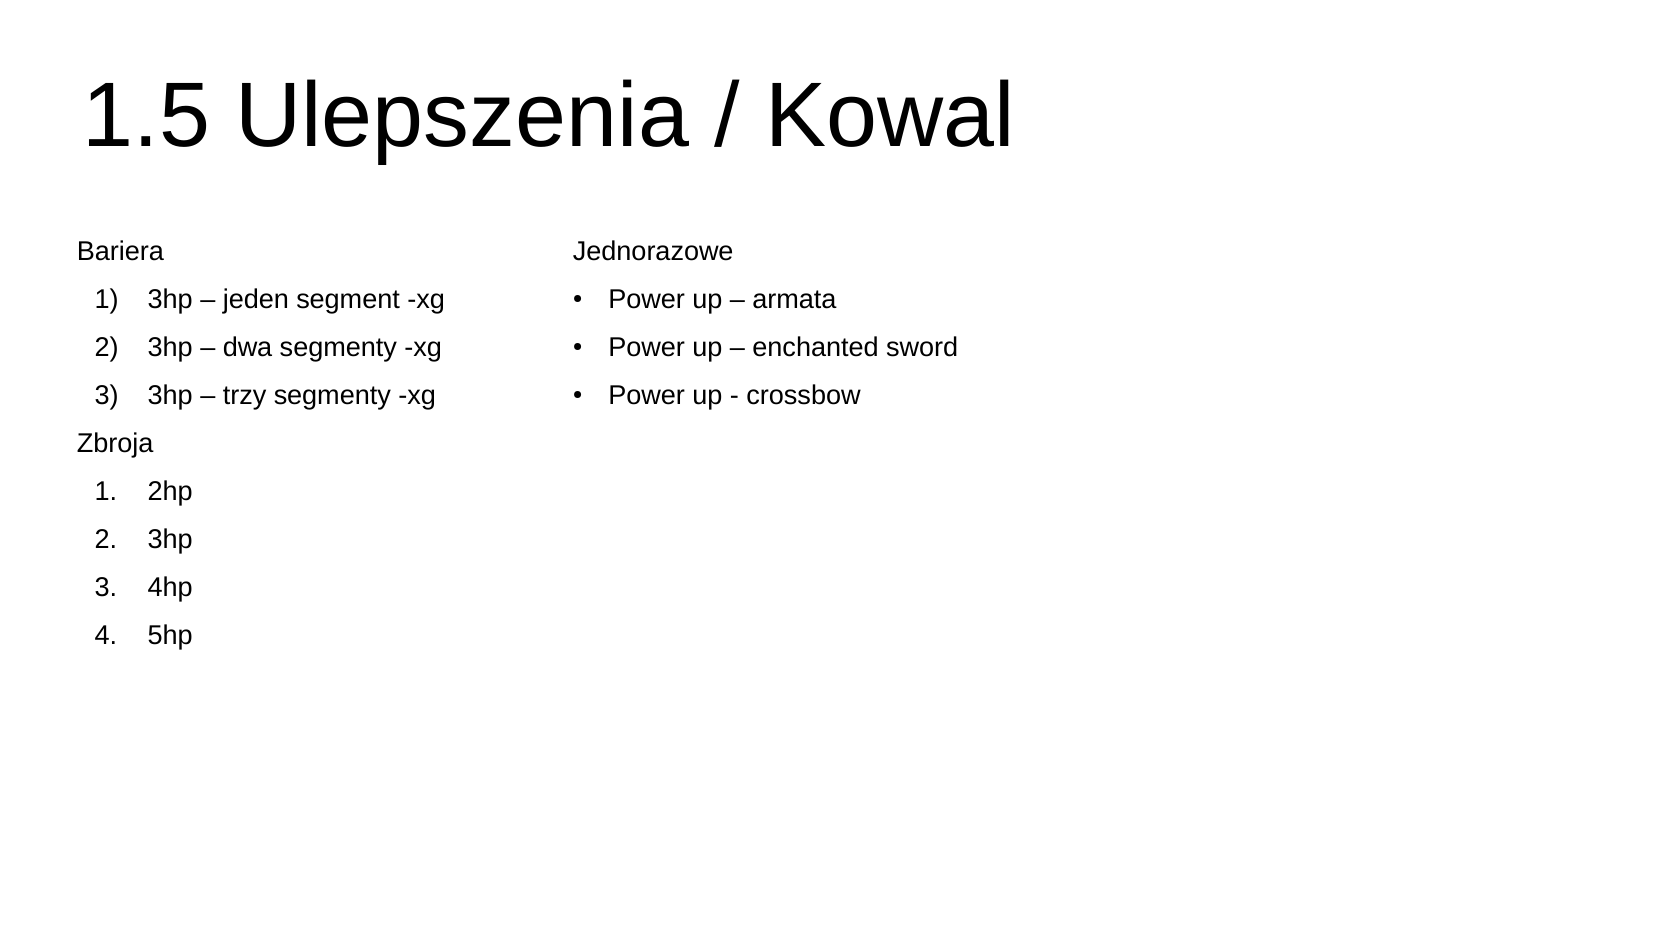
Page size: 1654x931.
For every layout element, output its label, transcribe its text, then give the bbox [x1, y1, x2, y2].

title 1.5 Ulepszenia / Kowal [82, 37, 1571, 193]
list Bariera 3hp – jeden segment -xg 3hp – dwa segmenty -xg 3hp – trzy segmenty -xg Zbroja 2hp 3hp 4hp 5hp Jednorazowe Power up – armata Power up – enchanted sword Power up - crossbow [76, 236, 1565, 776]
